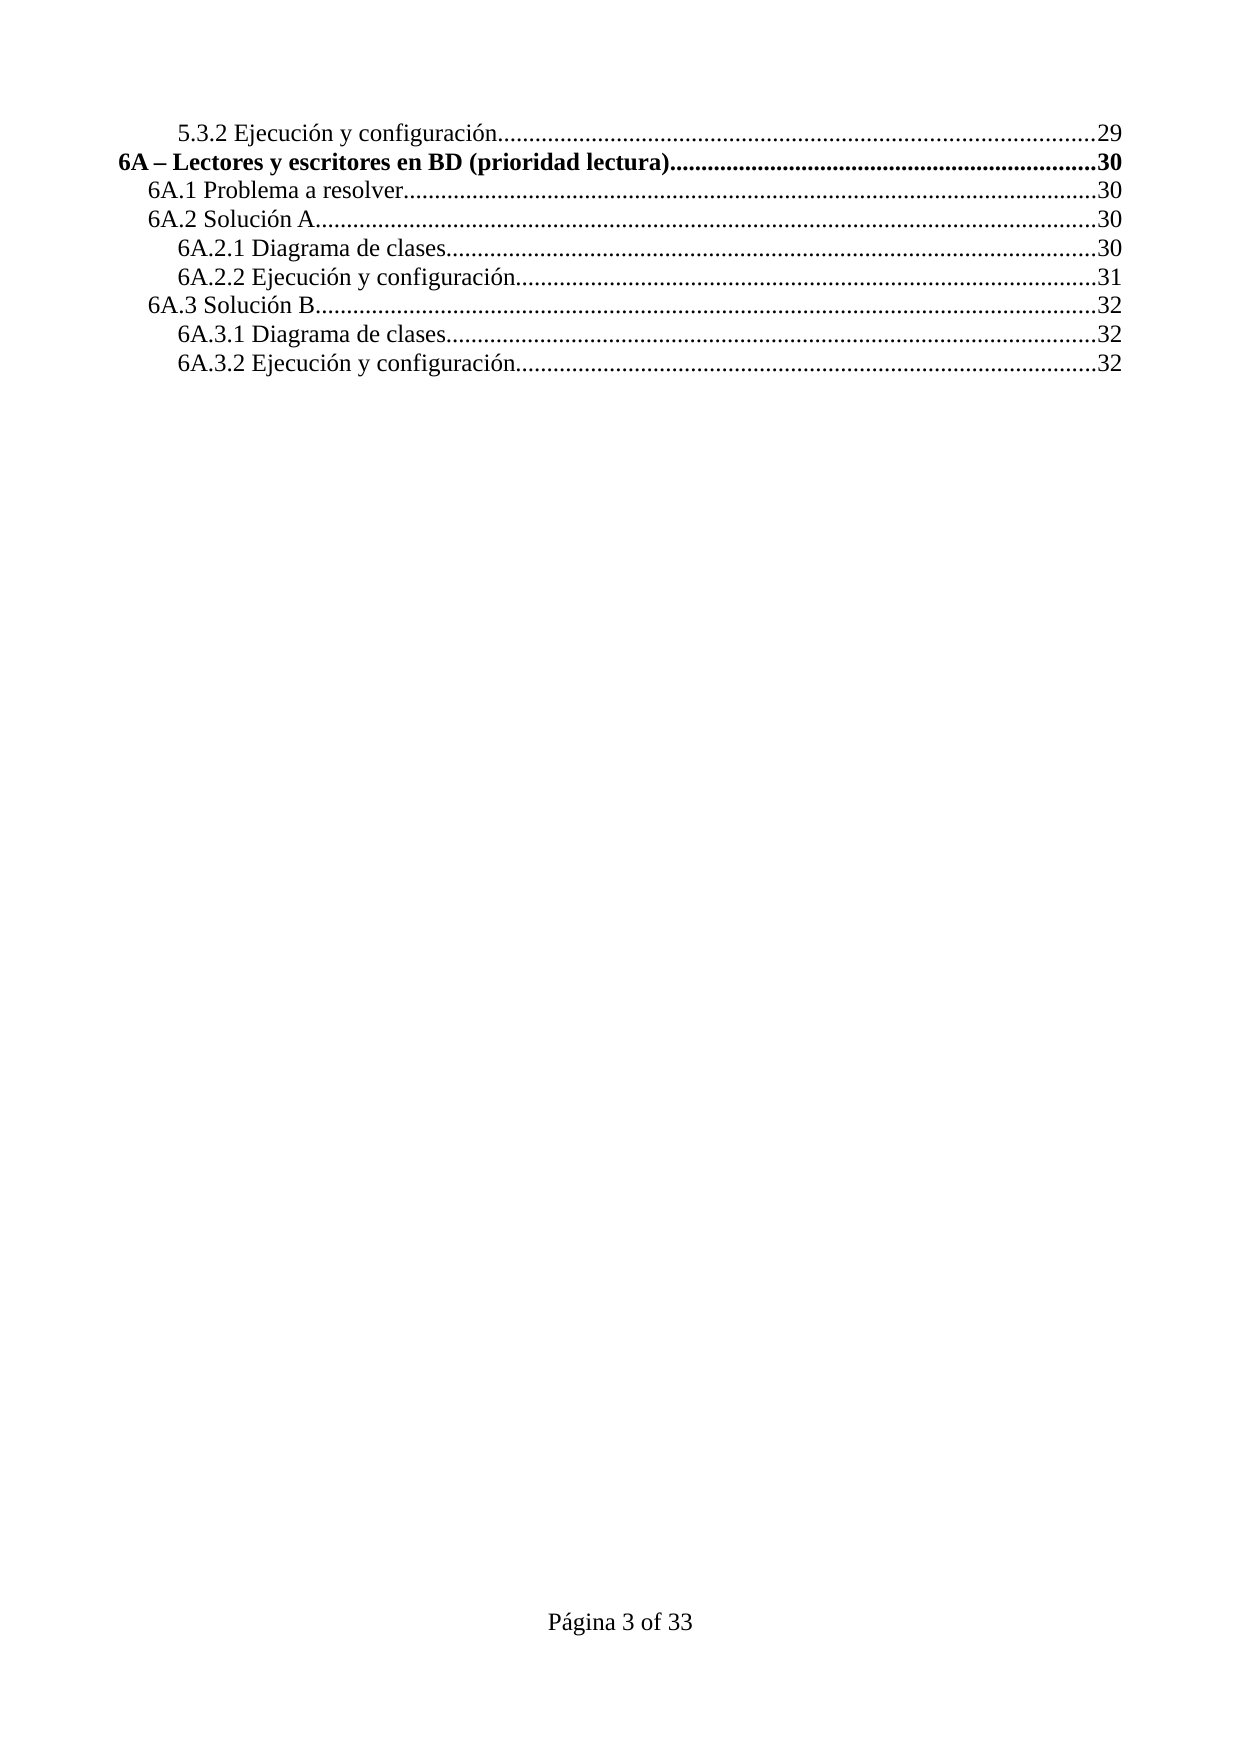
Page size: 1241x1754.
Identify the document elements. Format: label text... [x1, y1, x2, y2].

text 6A.3 Solución B 32 [148, 291, 1122, 319]
text 5.3.2 Ejecución y configuración 29 [177, 118, 1122, 147]
text 6A.2.2 Ejecución y configuración 31 [177, 262, 1122, 291]
text 6A.2 Solución A 30 [148, 204, 1122, 233]
text 6A.3.2 Ejecución y configuración 32 [177, 348, 1122, 377]
text 6A – Lectores y escritores en BD (prioridad lectura) 30 [118, 147, 1122, 176]
text 6A.3.1 Diagrama de clases 32 [177, 319, 1122, 348]
text 6A.2.1 Diagrama de clases 30 [177, 233, 1122, 262]
text 6A.1 Problema a resolver 30 [148, 176, 1122, 204]
